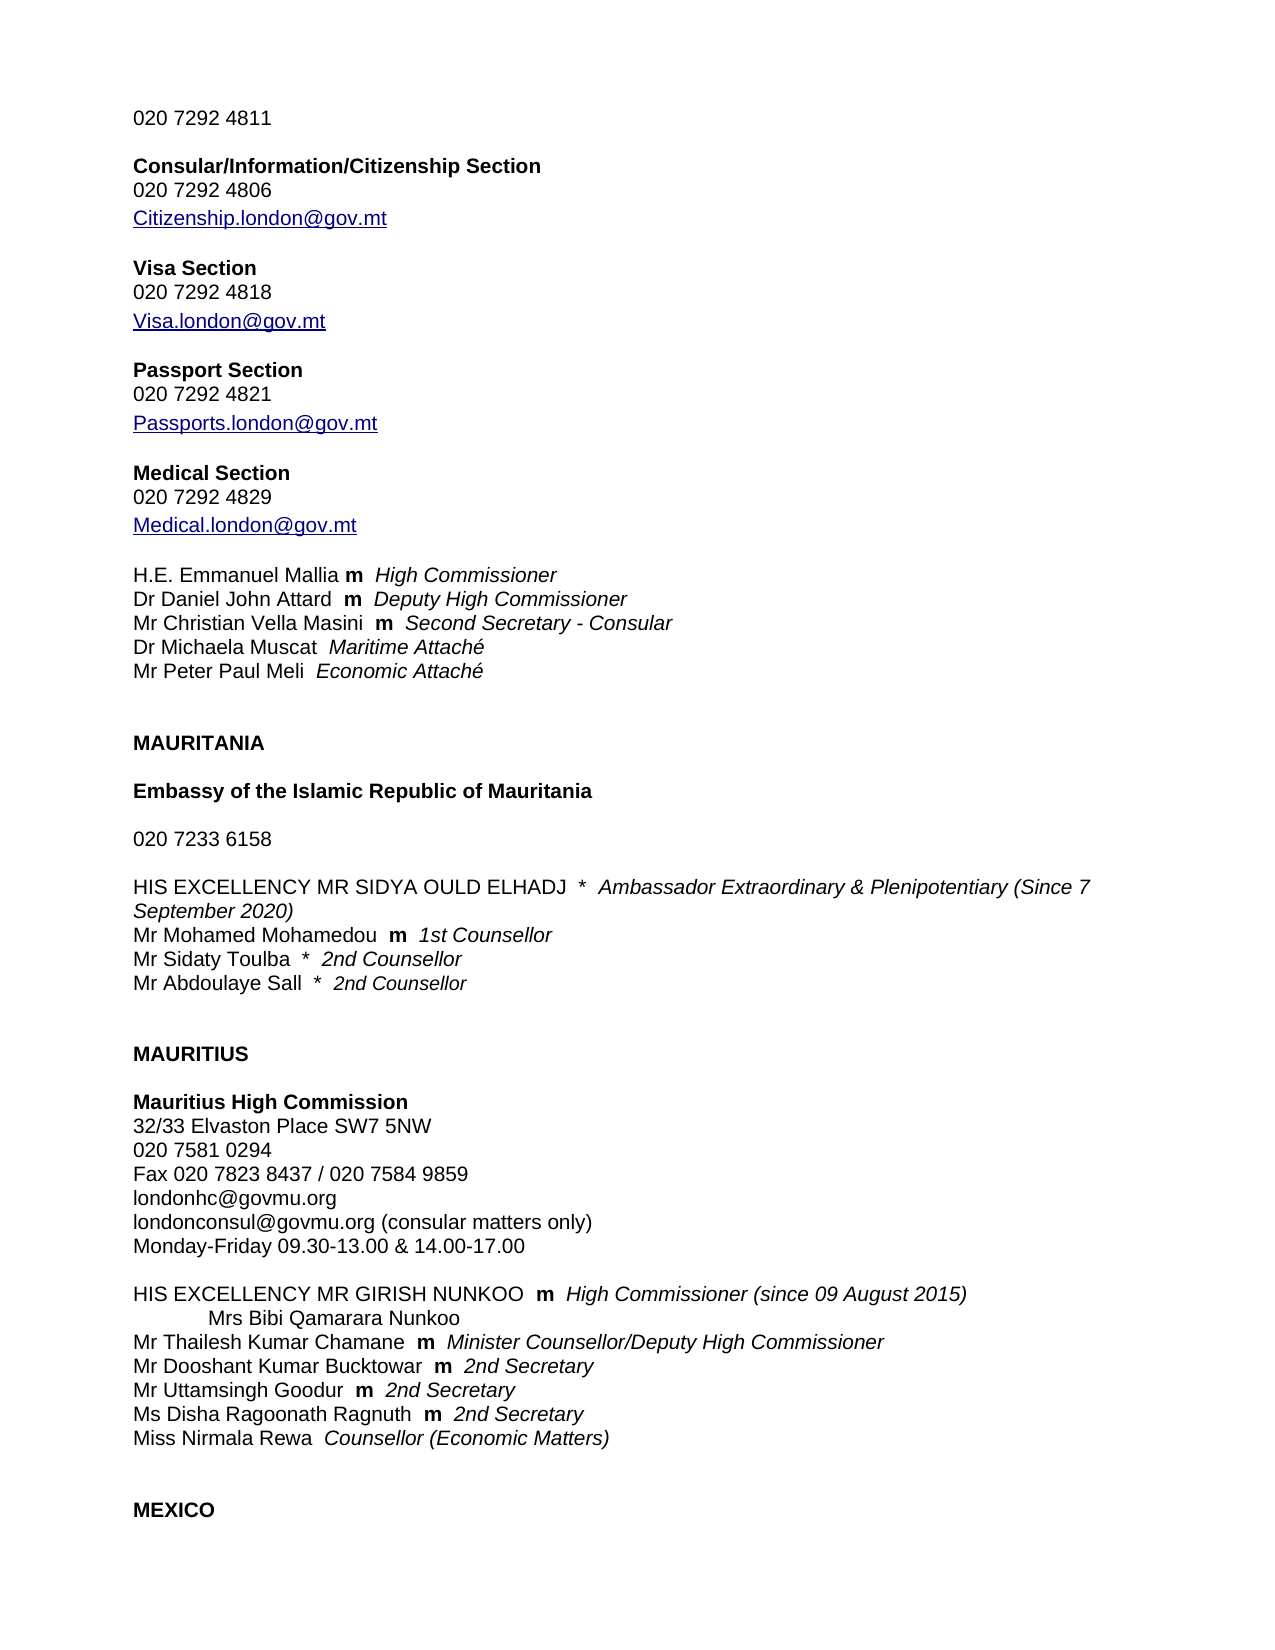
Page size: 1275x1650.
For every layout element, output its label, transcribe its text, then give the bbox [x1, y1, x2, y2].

text Fax 020 7823 8437 / 020 7584 9859 [133, 1162, 1181, 1186]
text HIS EXCELLENCY MR GIRISH NUNKOO m High Commissioner (since 09 August 2015) [133, 1282, 1181, 1306]
text Mr Dooshant Kumar Bucktowar m 2nd Secretary [133, 1354, 1181, 1378]
text MEXICO [133, 1497, 1181, 1521]
text Dr Daniel John Attard m Deputy High Commissioner [133, 587, 1181, 611]
text 020 7233 6158 [133, 827, 1181, 851]
text Ms Disha Ragoonath Ragnuth m 2nd Secretary [133, 1402, 1181, 1426]
text HIS EXCELLENCY MR SIDYA OULD ELHADJ * Ambassador Extraordinary & Plenipotentiary (Since 7 September 2020) [133, 874, 1181, 922]
text Embassy of the Islamic Republic of Mauritania [133, 779, 1181, 803]
text Mr Sidaty Toulba * 2nd Counsellor [133, 946, 1181, 970]
text Mauritius High Commission [133, 1090, 1181, 1114]
text Mr Thailesh Kumar Chamane m Minister Counsellor/Deputy High Commissioner [133, 1330, 1181, 1354]
text MAURITANIA [133, 731, 1181, 755]
text Mr Abdoulaye Sall * 2nd Counsellor [133, 970, 1181, 994]
text Consular/Information/Citizenship Section [133, 153, 1181, 177]
text MAURITIUS [133, 1042, 1181, 1066]
text Medical Section [133, 461, 1181, 484]
text 32/33 Elvaston Place SW7 5NW [133, 1114, 1181, 1138]
text Miss Nirmala Rewa Counsellor (Economic Matters) [133, 1426, 1181, 1449]
text londonconsul@govmu.org (consular matters only) [133, 1210, 1181, 1234]
text Mr Peter Paul Meli Economic Attaché [133, 659, 1181, 683]
text 020 7581 0294 [133, 1138, 1181, 1162]
text Dr Michaela Muscat Maritime Attaché [133, 635, 1181, 659]
text H.E. Emmanuel Mallia m High Commissioner [133, 563, 1181, 587]
text Mr Christian Vella Masini m Second Secretary - Consular [133, 611, 1181, 635]
text 020 7292 4806 [133, 177, 1181, 201]
text Mr Uttamsingh Goodur m 2nd Secretary [133, 1378, 1181, 1402]
text 020 7292 4818 [133, 280, 1181, 304]
text 020 7292 4829 [133, 484, 1181, 508]
text Mr Mohamed Mohamedou m 1st Counsellor [133, 922, 1181, 946]
text Visa.london@gov.mt [133, 304, 1181, 334]
text Monday-Friday 09.30-13.00 & 14.00-17.00 [133, 1234, 1181, 1258]
text 020 7292 4811 [133, 106, 1181, 129]
text Visa Section [133, 256, 1181, 280]
text Medical.london@gov.mt [133, 508, 1181, 539]
text Mrs Bibi Qamarara Nunkoo [133, 1306, 1181, 1330]
text Passport Section [133, 358, 1181, 382]
text Citizenship.london@gov.mt [133, 201, 1181, 232]
text Passports.london@gov.mt [133, 406, 1181, 437]
text londonhc@govmu.org [133, 1186, 1181, 1210]
text 020 7292 4821 [133, 382, 1181, 406]
